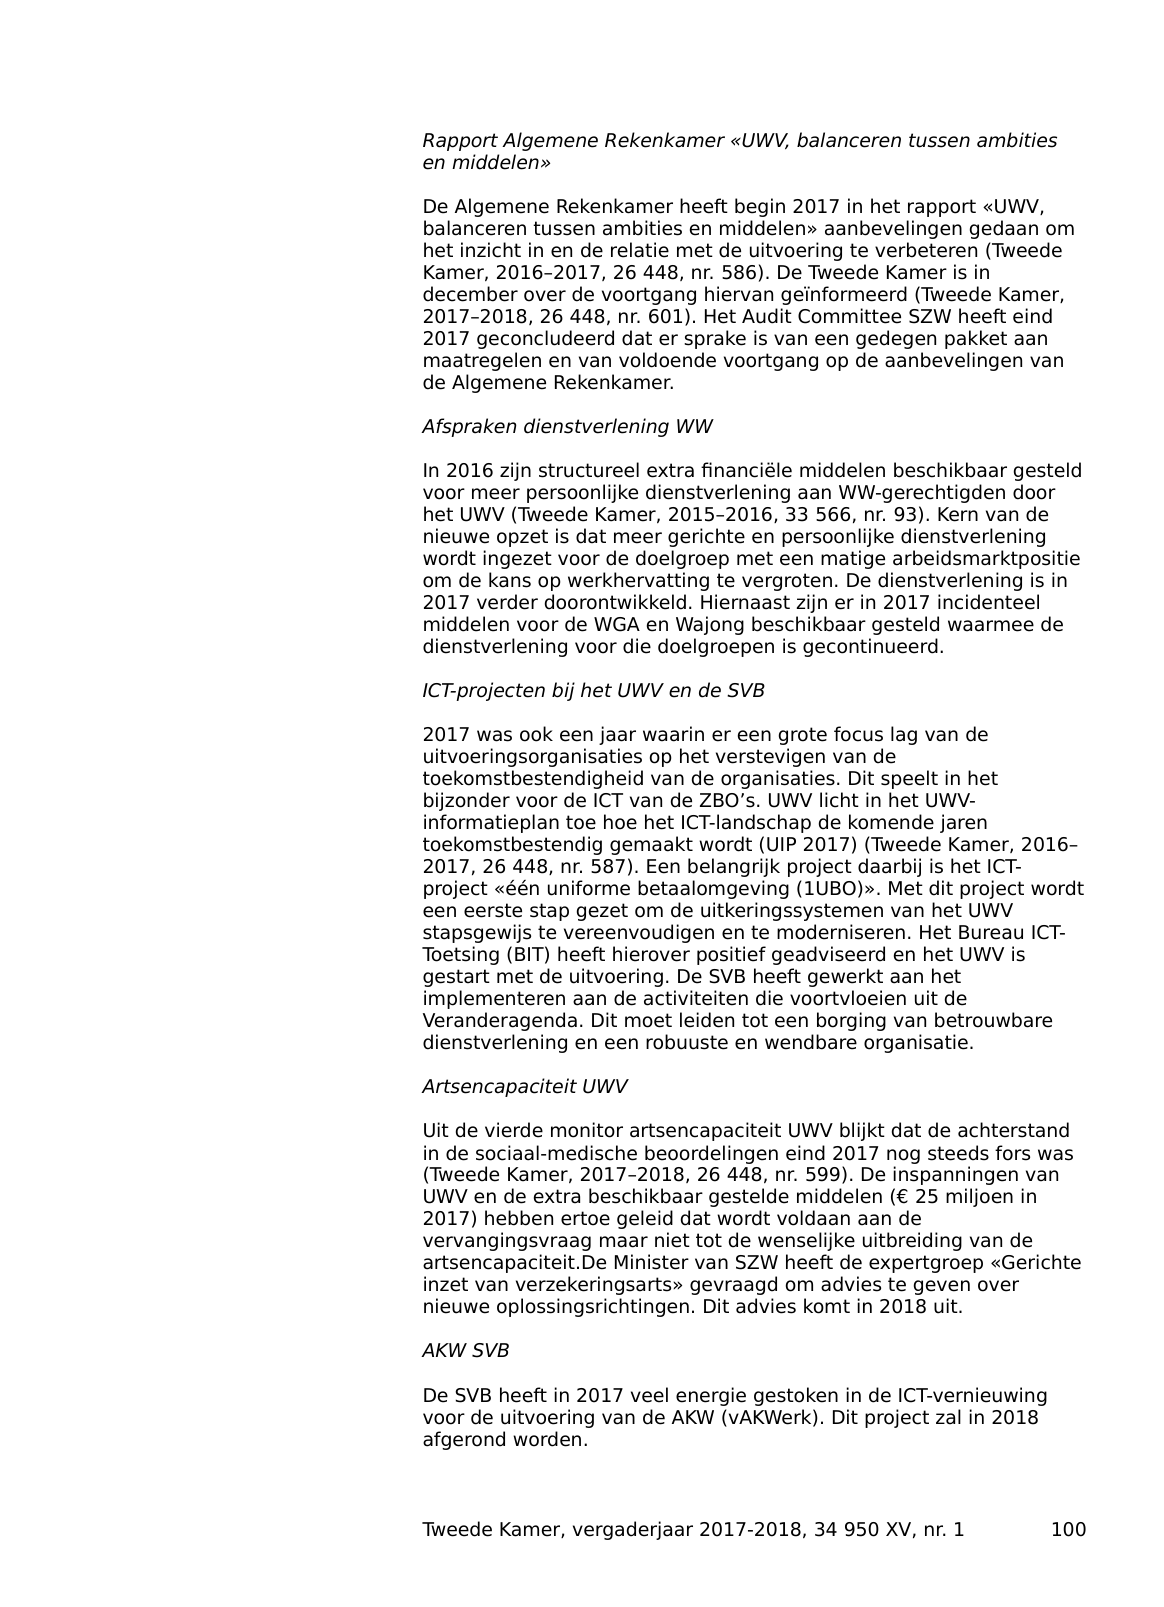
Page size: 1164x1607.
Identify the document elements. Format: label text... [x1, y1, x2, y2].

text De Algemene Rekenkamer heeft begin 2017 in het rapport «UWV, balanceren tussen ambities en middelen» aanbevelingen gedaan om het inzicht in en de relatie met de uitvoering te verbeteren (Tweede Kamer, 2016–2017, 26 448, nr. 586). De Tweede Kamer is in december over de voortgang hiervan geïnformeerd (Tweede Kamer, 2017–2018, 26 448, nr. 601). Het Audit Committee SZW heeft eind 2017 geconcludeerd dat er sprake is van een gedegen pakket aan maatregelen en van voldoende voortgang op de aanbevelingen van de Algemene Rekenkamer. [422, 196, 1087, 394]
subtitle AKW SVB [422, 1340, 1087, 1362]
subtitle Artsencapaciteit UWV [422, 1076, 1087, 1098]
text De SVB heeft in 2017 veel energie gestoken in de ICT-vernieuwing voor de uitvoering van de AKW (vAKWerk). Dit project zal in 2018 afgerond worden. [422, 1384, 1087, 1451]
text In 2016 zijn structureel extra financiële middelen beschikbaar gesteld voor meer persoonlijke dienstverlening aan WW-gerechtigden door het UWV (Tweede Kamer, 2015–2016, 33 566, nr. 93). Kern van de nieuwe opzet is dat meer gerichte en persoonlijke dienstverlening wordt ingezet voor de doelgroep met een matige arbeidsmarktpositie om de kans op werkhervatting te vergroten. De dienstverlening is in 2017 verder doorontwikkeld. Hiernaast zijn er in 2017 incidenteel middelen voor de WGA en Wajong beschikbaar gesteld waarmee de dienstverlening voor die doelgroepen is gecontinueerd. [422, 460, 1087, 658]
text Uit de vierde monitor artsencapaciteit UWV blijkt dat de achterstand in de sociaal-medische beoordelingen eind 2017 nog steeds fors was (Tweede Kamer, 2017–2018, 26 448, nr. 599). De inspanningen van UWV en de extra beschikbaar gestelde middelen (€ 25 miljoen in 2017) hebben ertoe geleid dat wordt voldaan aan de vervangingsvraag maar niet tot de wenselijke uitbreiding van de artsencapaciteit.De Minister van SZW heeft de expertgroep «Gerichte inzet van verzekeringsarts» gevraagd om advies te geven over nieuwe oplossingsrichtingen. Dit advies komt in 2018 uit. [422, 1120, 1087, 1318]
text 2017 was ook een jaar waarin er een grote focus lag van de uitvoeringsorganisaties op het verstevigen van de toekomstbestendigheid van de organisaties. Dit speelt in het bijzonder voor de ICT van de ZBO’s. UWV licht in het UWV-informatieplan toe hoe het ICT-landschap de komende jaren toekomstbestendig gemaakt wordt (UIP 2017) (Tweede Kamer, 2016–2017, 26 448, nr. 587). Een belangrijk project daarbij is het ICT-project «één uniforme betaalomgeving (1UBO)». Met dit project wordt een eerste stap gezet om de uitkeringssystemen van het UWV stapsgewijs te vereenvoudigen en te moderniseren. Het Bureau ICT-Toetsing (BIT) heeft hierover positief geadviseerd en het UWV is gestart met de uitvoering. De SVB heeft gewerkt aan het implementeren aan de activiteiten die voortvloeien uit de Veranderagenda. Dit moet leiden tot een borging van betrouwbare dienstverlening en een robuuste en wendbare organisatie. [422, 724, 1087, 1054]
subtitle Rapport Algemene Rekenkamer «UWV, balanceren tussen ambities en middelen» [422, 130, 1087, 174]
subtitle Afspraken dienstverlening WW [422, 416, 1087, 438]
subtitle ICT-projecten bij het UWV en de SVB [422, 680, 1087, 702]
